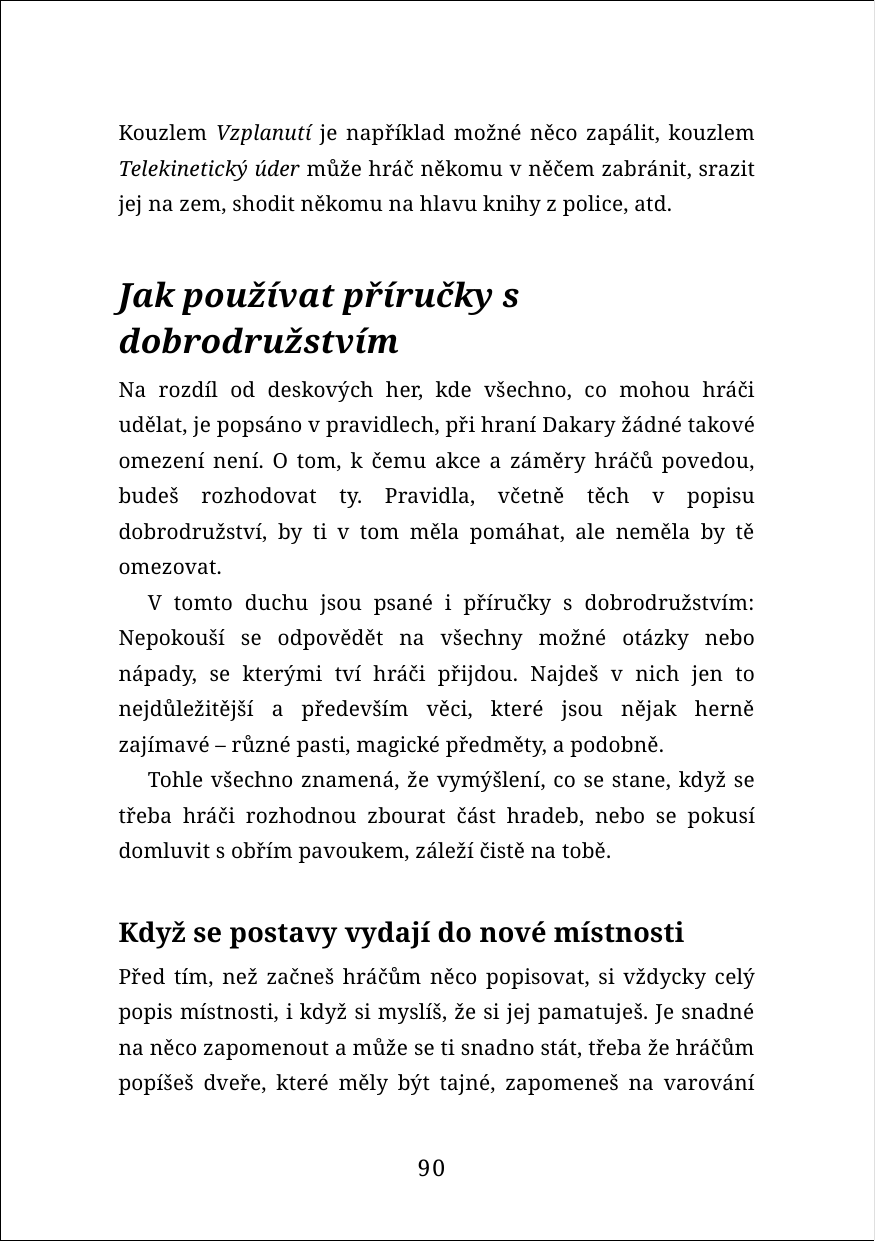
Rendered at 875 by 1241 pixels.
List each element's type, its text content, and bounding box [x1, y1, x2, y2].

text Kouzlem Vzplanutí je například možné něco zapálit, kouzlem Telekinetický úder může hráč někomu v něčem zabránit, srazit jej na zem, shodit někomu na hlavu knihy z police, atd. [118, 118, 756, 218]
text Před tím, než začneš hráčům něco popisovat, si vždycky celý popis místnosti, i když si myslíš, že si jej pamatuješ. Je snadné na něco zapomenout a může se ti snadno stát, třeba že hráčům popíšeš dveře, které měly být tajné, zapomeneš na varování [118, 962, 756, 1097]
subtitle Jak používat příručky s dobrodružstvím [118, 272, 756, 363]
subtitle Když se postavy vydají do nové místnosti [118, 913, 756, 950]
text Na rozdíl od deskových her, kde všechno, co mohou hráči udělat, je popsáno v pravidlech, při hraní Dakary žádné takové omezení není. O tom, k čemu akce a záměry hráčů povedou, budeš rozhodovat ty. Pravidla, včetně těch v popisu dobrodružství, by ti v tom měla pomáhat, ale neměla by tě omezovat. V tomto duchu jsou psané i příručky s dobrodružstvím: Nepokouší se odpovědět na všechny možné otázky nebo nápady, se kterými tví hráči přijdou. Najdeš v nich jen to nejdůležitější a především věci, které jsou nějak herně zajímavé – různé pasti, magické předměty, a podobně. Tohle všechno znamená, že vymýšlení, co se stane, když se třeba hráči rozhodnou zbourat část hradeb, nebo se pokusí domluvit s obřím pavoukem, záleží čistě na tobě. [118, 375, 756, 865]
